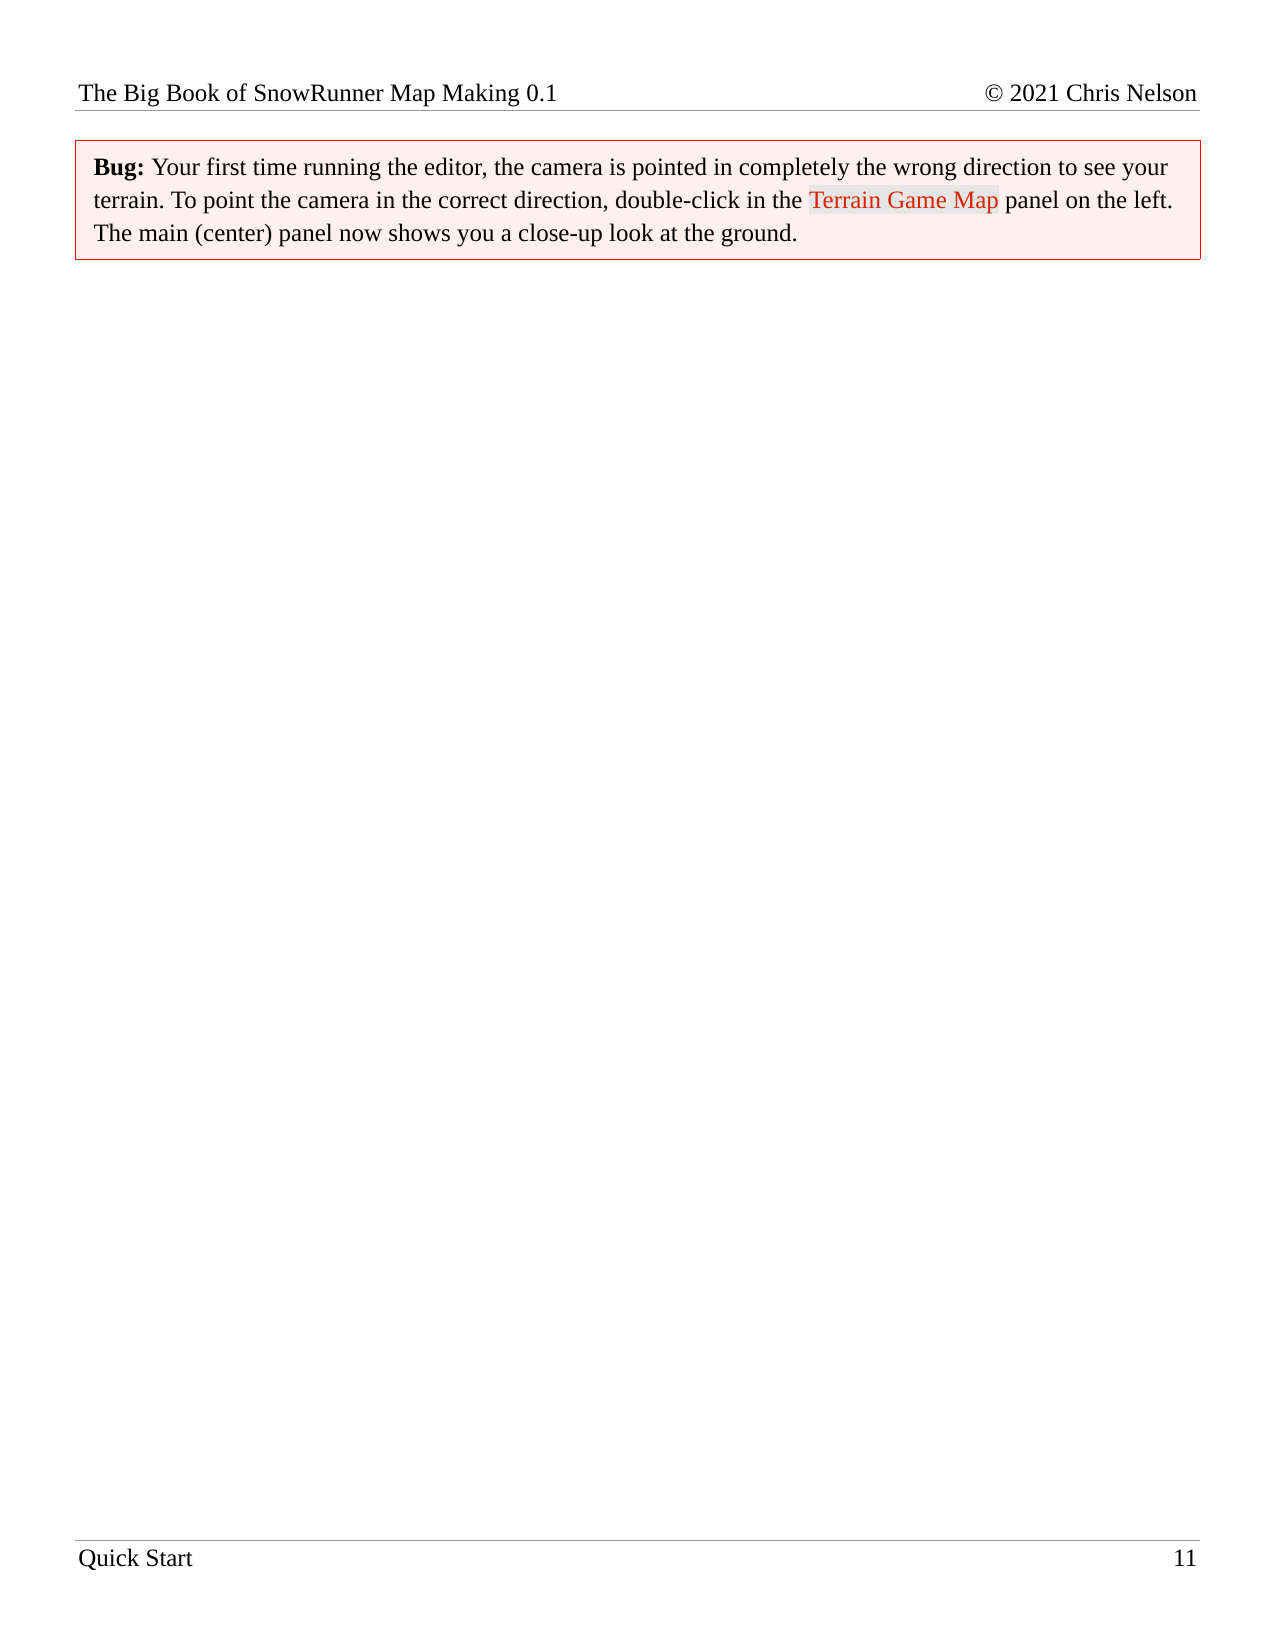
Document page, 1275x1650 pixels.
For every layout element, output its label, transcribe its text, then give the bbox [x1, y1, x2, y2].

list Your first time running the editor, the camera is pointed in completely the wrong direction to see your terrain. To point the camera in the correct direction, double-click in the Terrain Game Map panel on the left. The main (center) panel now shows you a close-up look at the ground. [76, 141, 1200, 259]
